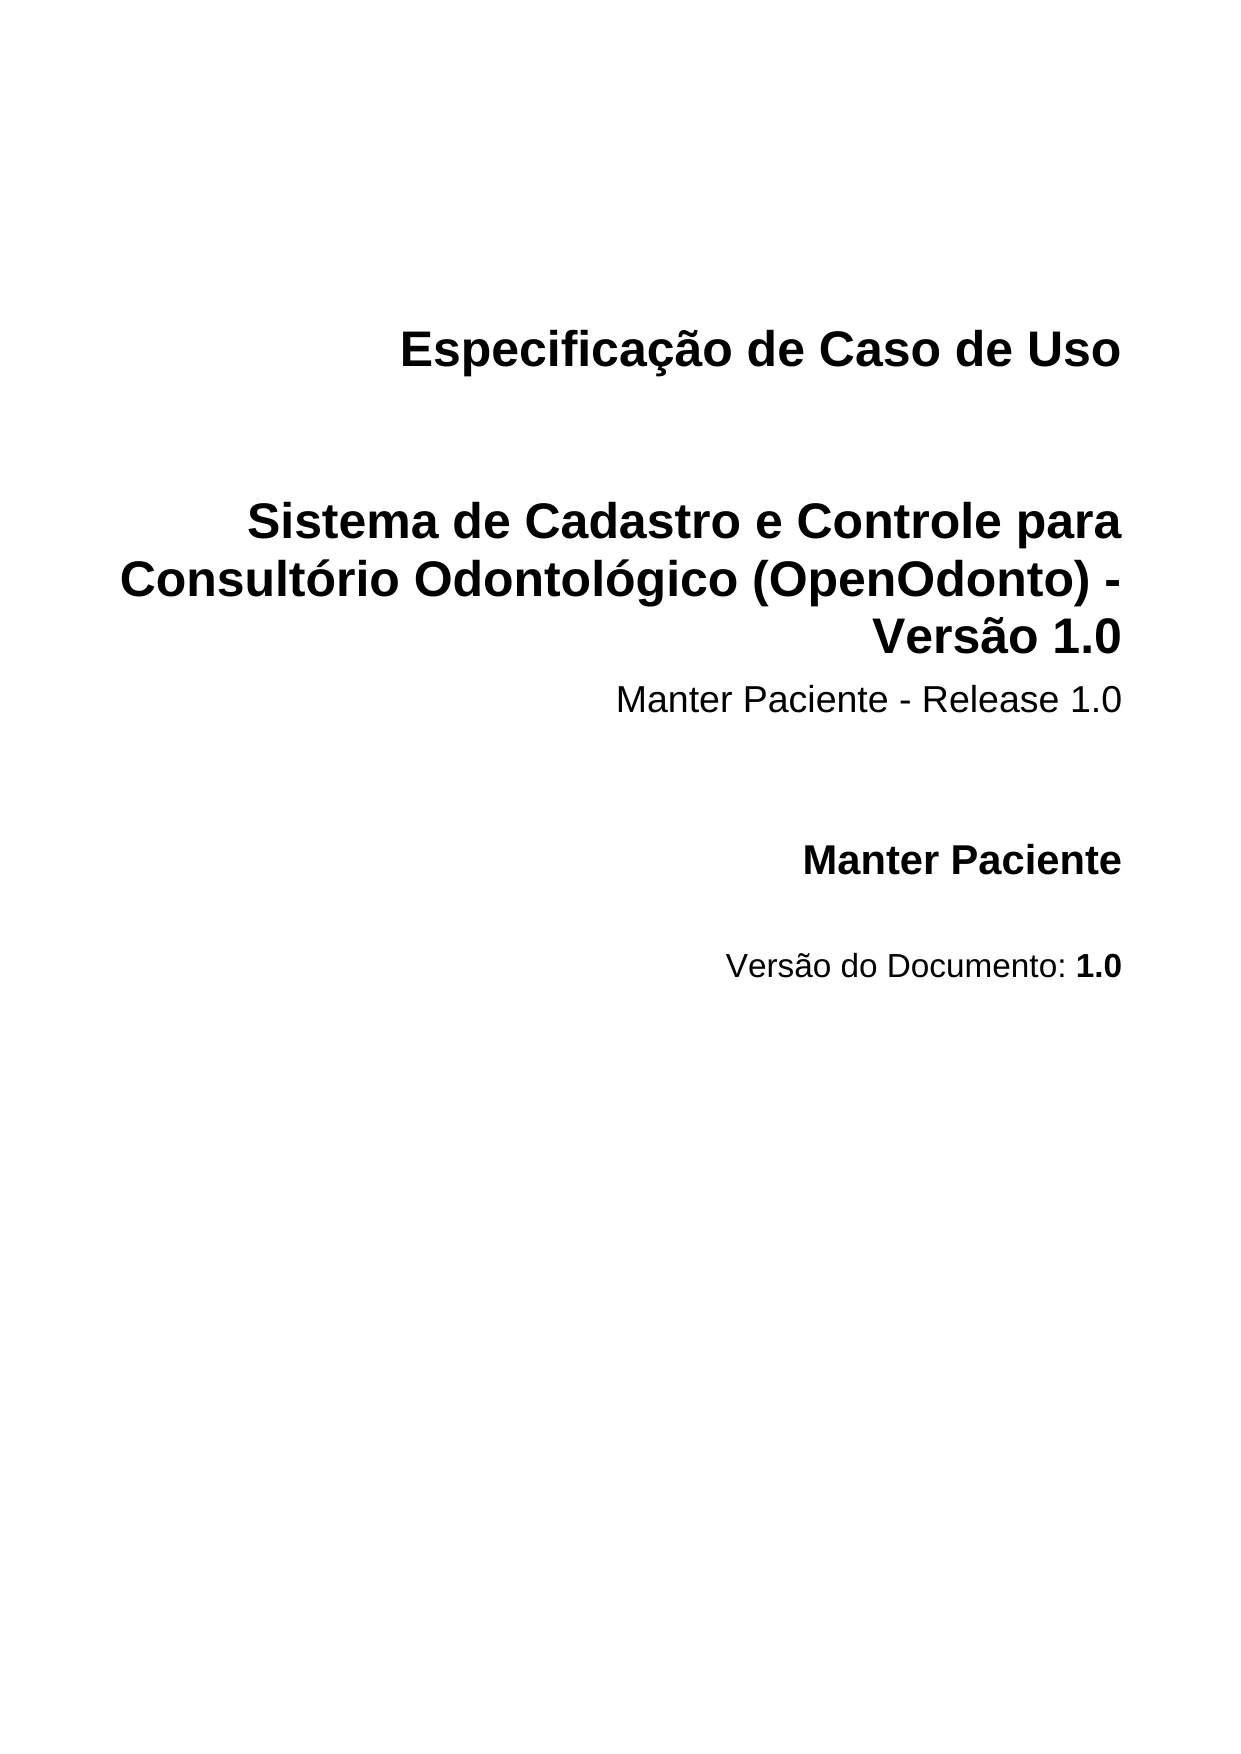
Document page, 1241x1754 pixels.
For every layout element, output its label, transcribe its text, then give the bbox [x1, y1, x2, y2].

title Especificação de Caso de Uso [118, 319, 1122, 377]
title Sistema de Cadastro e Controle para Consultório Odontológico (OpenOdonto) - Versão 1.0 [118, 492, 1122, 664]
title Versão do Documento: 1.0 [118, 946, 1122, 985]
title Manter Paciente - Release 1.0 [118, 677, 1122, 720]
title Manter Paciente [118, 835, 1122, 883]
